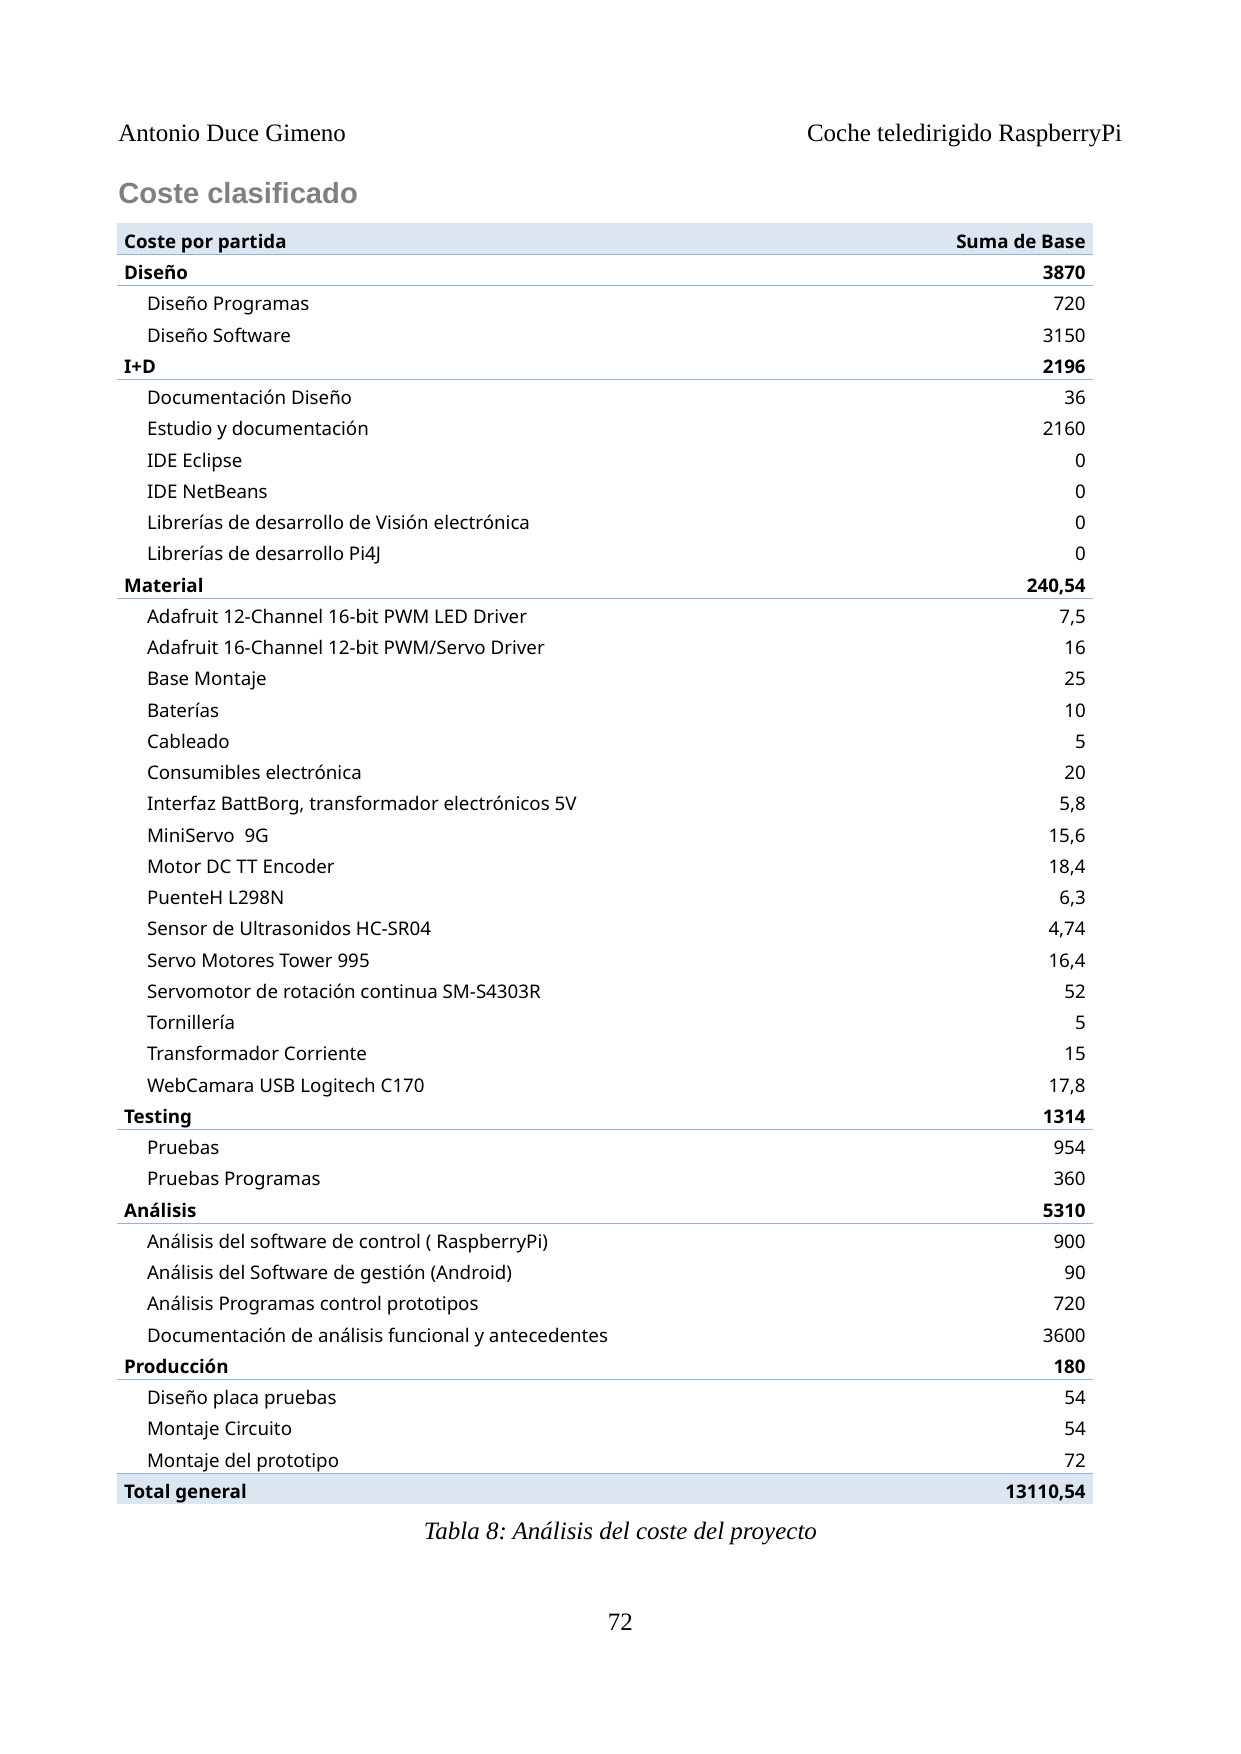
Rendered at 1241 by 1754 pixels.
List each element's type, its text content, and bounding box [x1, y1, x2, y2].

table_cell IDE NetBeans [117, 473, 685, 504]
table_cell 54 [685, 1380, 1093, 1410]
table_cell Montaje Circuito [117, 1410, 685, 1441]
table_cell 5 [685, 723, 1093, 754]
table_cell Pruebas Programas [117, 1160, 685, 1191]
table_cell 0 [685, 473, 1093, 504]
table_cell Servo Motores Tower 995 [117, 941, 685, 972]
table_cell Documentación Diseño [117, 380, 685, 410]
text Tabla 8: Análisis del coste del proyecto [118, 1516, 1122, 1545]
table_cell 36 [685, 380, 1093, 410]
table_cell 5 [685, 1004, 1093, 1035]
table_cell 13110,54 [685, 1474, 1093, 1504]
table_header Suma de Base [685, 223, 1093, 254]
table_cell 720 [685, 1285, 1093, 1316]
table_cell Motor DC TT Encoder [117, 848, 685, 879]
table_cell 3600 [685, 1316, 1093, 1347]
table_cell Material [117, 566, 685, 597]
table_cell 54 [685, 1410, 1093, 1441]
table_cell Consumibles electrónica [117, 754, 685, 785]
table_cell 3870 [685, 255, 1093, 285]
table_cell Estudio y documentación [117, 410, 685, 441]
table_cell 15,6 [685, 816, 1093, 847]
table_header Coste por partida [117, 223, 685, 254]
table_cell 25 [685, 660, 1093, 691]
table_cell 7,5 [685, 599, 1093, 629]
table_cell Librerías de desarrollo Pi4J [117, 535, 685, 566]
table_cell WebCamara USB Logitech C170 [117, 1066, 685, 1097]
table_cell 4,74 [685, 910, 1093, 941]
table_cell Testing [117, 1098, 685, 1129]
table_cell Tornillería [117, 1004, 685, 1035]
table_cell 90 [685, 1254, 1093, 1285]
table_cell Producción [117, 1348, 685, 1379]
table_cell Montaje del prototipo [117, 1441, 685, 1472]
table_cell Sensor de Ultrasonidos HC-SR04 [117, 910, 685, 941]
table_cell 0 [685, 535, 1093, 566]
table_cell Transformador Corriente [117, 1035, 685, 1066]
table_cell 900 [685, 1224, 1093, 1254]
table_cell Interfaz BattBorg, transformador electrónicos 5V [117, 785, 685, 816]
table_cell 0 [685, 441, 1093, 472]
table_cell 20 [685, 754, 1093, 785]
table_cell 15 [685, 1035, 1093, 1066]
table_cell 52 [685, 973, 1093, 1004]
table_cell 16,4 [685, 941, 1093, 972]
table_cell Adafruit 12-Channel 16-bit PWM LED Driver [117, 599, 685, 629]
table_cell 2196 [685, 348, 1093, 379]
table_cell Baterías [117, 691, 685, 722]
table_cell Análisis Programas control prototipos [117, 1285, 685, 1316]
table_cell Diseño Programas [117, 286, 685, 316]
table_cell 954 [685, 1130, 1093, 1160]
table_cell 17,8 [685, 1066, 1093, 1097]
table_cell 5310 [685, 1191, 1093, 1222]
table_cell 18,4 [685, 848, 1093, 879]
table_cell Total general [117, 1474, 685, 1504]
table_cell MiniServo 9G [117, 816, 685, 847]
table_cell 16 [685, 629, 1093, 660]
table_cell 5,8 [685, 785, 1093, 816]
table_cell I+D [117, 348, 685, 379]
table_cell 2160 [685, 410, 1093, 441]
table_cell 360 [685, 1160, 1093, 1191]
table_cell Adafruit 16-Channel 12-bit PWM/Servo Driver [117, 629, 685, 660]
table_cell Documentación de análisis funcional y antecedentes [117, 1316, 685, 1347]
table_cell Servomotor de rotación continua SM-S4303R [117, 973, 685, 1004]
table_cell IDE Eclipse [117, 441, 685, 472]
table_cell PuenteH L298N [117, 879, 685, 910]
table_cell 720 [685, 286, 1093, 316]
table_cell Cableado [117, 723, 685, 754]
table_cell Diseño Software [117, 316, 685, 347]
table_cell 72 [685, 1441, 1093, 1472]
table_cell Diseño [117, 255, 685, 285]
table_cell 1314 [685, 1098, 1093, 1129]
table_cell Análisis del Software de gestión (Android) [117, 1254, 685, 1285]
table_cell Diseño placa pruebas [117, 1380, 685, 1410]
table_cell Análisis [117, 1191, 685, 1222]
table_cell 3150 [685, 316, 1093, 347]
table_cell Pruebas [117, 1130, 685, 1160]
table_cell 240,54 [685, 566, 1093, 597]
table_cell 180 [685, 1348, 1093, 1379]
table_cell 10 [685, 691, 1093, 722]
table_cell Librerías de desarrollo de Visión electrónica [117, 504, 685, 535]
table_cell Análisis del software de control ( RaspberryPi) [117, 1224, 685, 1254]
table_cell 0 [685, 504, 1093, 535]
table_cell 6,3 [685, 879, 1093, 910]
subtitle Coste clasificado [118, 176, 1122, 210]
table_cell Base Montaje [117, 660, 685, 691]
